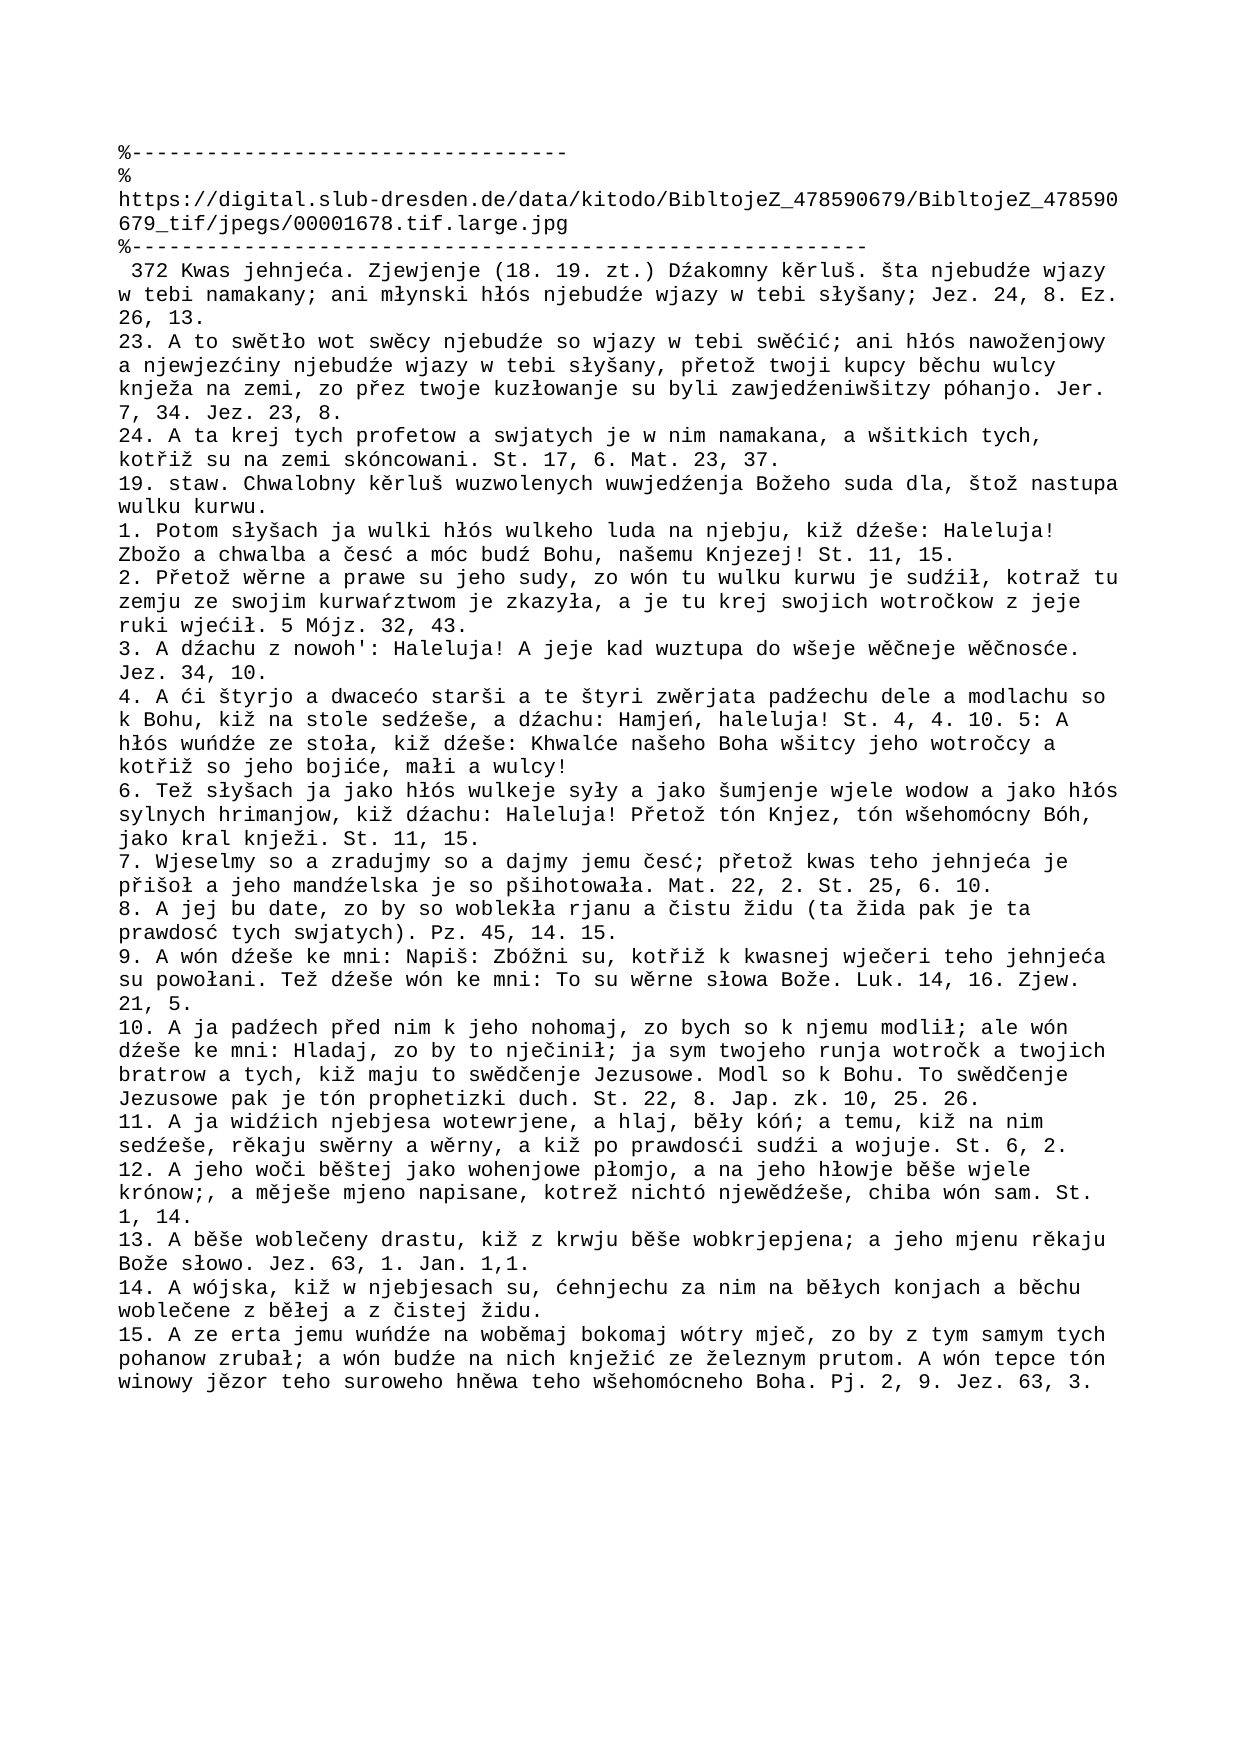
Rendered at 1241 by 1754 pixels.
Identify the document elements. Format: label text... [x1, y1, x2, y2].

text 15. A ze erta jemu wuńdźe na woběmaj bokomaj wótry mječ, zo by z tym samym tych pohanow zrubał; a wón budźe na nich knježić ze železnym prutom. A wón tepce tón winowy jězor teho suroweho hněwa teho wšehomócneho Boha. Pj. 2, 9. Jez. 63, 3. [118, 1324, 1122, 1395]
text 3. A dźachu z nowoh': Haleluja! A jeje kad wuztupa do wšeje wěčneje wěčnosće. Jez. 34, 10. [118, 638, 1122, 686]
text 9. A wón dźeše ke mni: Napiš: Zbóžni su, kotřiž k kwasnej wječeri teho jehnjeća su powołani. Tež dźeše wón ke mni: To su wěrne słowa Bože. Luk. 14, 16. Zjew. 21, 5. [118, 946, 1122, 1017]
text % https://digital.slub-dresden.de/data/kitodo/BibltojeZ_478590679/BibltojeZ_478590679_tif/jpegs/00001678.tif.large.jpg [118, 165, 1122, 236]
text 19. staw. Chwalobny kěrluš wuzwolenych wuwjedźenja Božeho suda dla, štož nastupa wulku kurwu. [118, 473, 1122, 520]
text 11. A ja widźich njebjesa wotewrjene, a hlaj, běły kóń; a temu, kiž na nim sedźeše, rěkaju swěrny a wěrny, a kiž po prawdosći sudźi a wojuje. St. 6, 2. [118, 1111, 1122, 1158]
text 1. Potom słyšach ja wulki hłós wulkeho luda na njebju, kiž dźeše: Haleluja! Zbožo a chwalba a česć a móc budź Bohu, našemu Knjezej! St. 11, 15. [118, 520, 1122, 567]
text 2. Přetož wěrne a prawe su jeho sudy, zo wón tu wulku kurwu je sudźił, kotraž tu zemju ze swojim kurwaŕztwom je zkazyła, a je tu krej swojich wotročkow z jeje ruki wjećił. 5 Mójz. 32, 43. [118, 567, 1122, 638]
text 7. Wjeselmy so a zradujmy so a dajmy jemu česć; přetož kwas teho jehnjeća je přišoł a jeho mandźelska je so pšihotowała. Mat. 22, 2. St. 25, 6. 10. [118, 851, 1122, 898]
text 4. A ći štyrjo a dwacećo starši a te štyri zwěrjata padźechu dele a modlachu so k Bohu, kiž na stole sedźeše, a dźachu: Hamjeń, haleluja! St. 4, 4. 10. 5: A hłós wuńdźe ze stoła, kiž dźeše: Khwalće našeho Boha wšitcy jeho wotročcy a kotřiž so jeho bojiće, małi a wulcy! [118, 686, 1122, 780]
text 14. A wójska, kiž w njebjesach su, ćehnjechu za nim na běłych konjach a běchu woblečene z běłej a z čistej židu. [118, 1277, 1122, 1324]
text 12. A jeho woči běštej jako wohenjowe płomjo, a na jeho hłowje běše wjele krónow;, a měješe mjeno napisane, kotrež nichtó njewědźeše, chiba wón sam. St. 1, 14. [118, 1158, 1122, 1229]
text 372 Kwas jehnjeća. Zjewjenje (18. 19. zt.) Dźakomny kěrluš. šta njebudźe wjazy w tebi namakany; ani młynski hłós njebudźe wjazy w tebi słyšany; Jez. 24, 8. Ez. 26, 13. [118, 260, 1122, 331]
text 23. A to swětło wot swěcy njebudźe so wjazy w tebi swěćić; ani hłós nawoženjowy a njewjezćiny njebudźe wjazy w tebi słyšany, přetož twoji kupcy běchu wulcy knježa na zemi, zo přez twoje kuzłowanje su byli zawjedźeniwšitzy póhanjo. Jer. 7, 34. Jez. 23, 8. [118, 331, 1122, 426]
text 8. A jej bu date, zo by so woblekła rjanu a čistu židu (ta žida pak je ta prawdosć tych swjatych). Pz. 45, 14. 15. [118, 898, 1122, 946]
text 10. A ja padźech před nim k jeho nohomaj, zo bych so k njemu modlił; ale wón dźeše ke mni: Hladaj, zo by to nječinił; ja sym twojeho runja wotročk a twojich bratrow a tych, kiž maju to swědčenje Jezusowe. Modl so k Bohu. To swědčenje Jezusowe pak je tón prophetizki duch. St. 22, 8. Jap. zk. 10, 25. 26. [118, 1017, 1122, 1111]
text 6. Tež słyšach ja jako hłós wulkeje syły a jako šumjenje wjele wodow a jako hłós sylnych hrimanjow, kiž dźachu: Haleluja! Přetož tón Knjez, tón wšehomócny Bóh, jako kral knježi. St. 11, 15. [118, 780, 1122, 851]
text %----------------------------------- [118, 142, 1122, 165]
text 24. A ta krej tych profetow a swjatych je w nim namakana, a wšitkich tych, kotřiž su na zemi skóncowani. St. 17, 6. Mat. 23, 37. [118, 426, 1122, 473]
text 13. A běše woblečeny drastu, kiž z krwju běše wobkrjepjena; a jeho mjenu rěkaju Bože słowo. Jez. 63, 1. Jan. 1,1. [118, 1229, 1122, 1277]
text %----------------------------------------------------------- [118, 236, 1122, 260]
